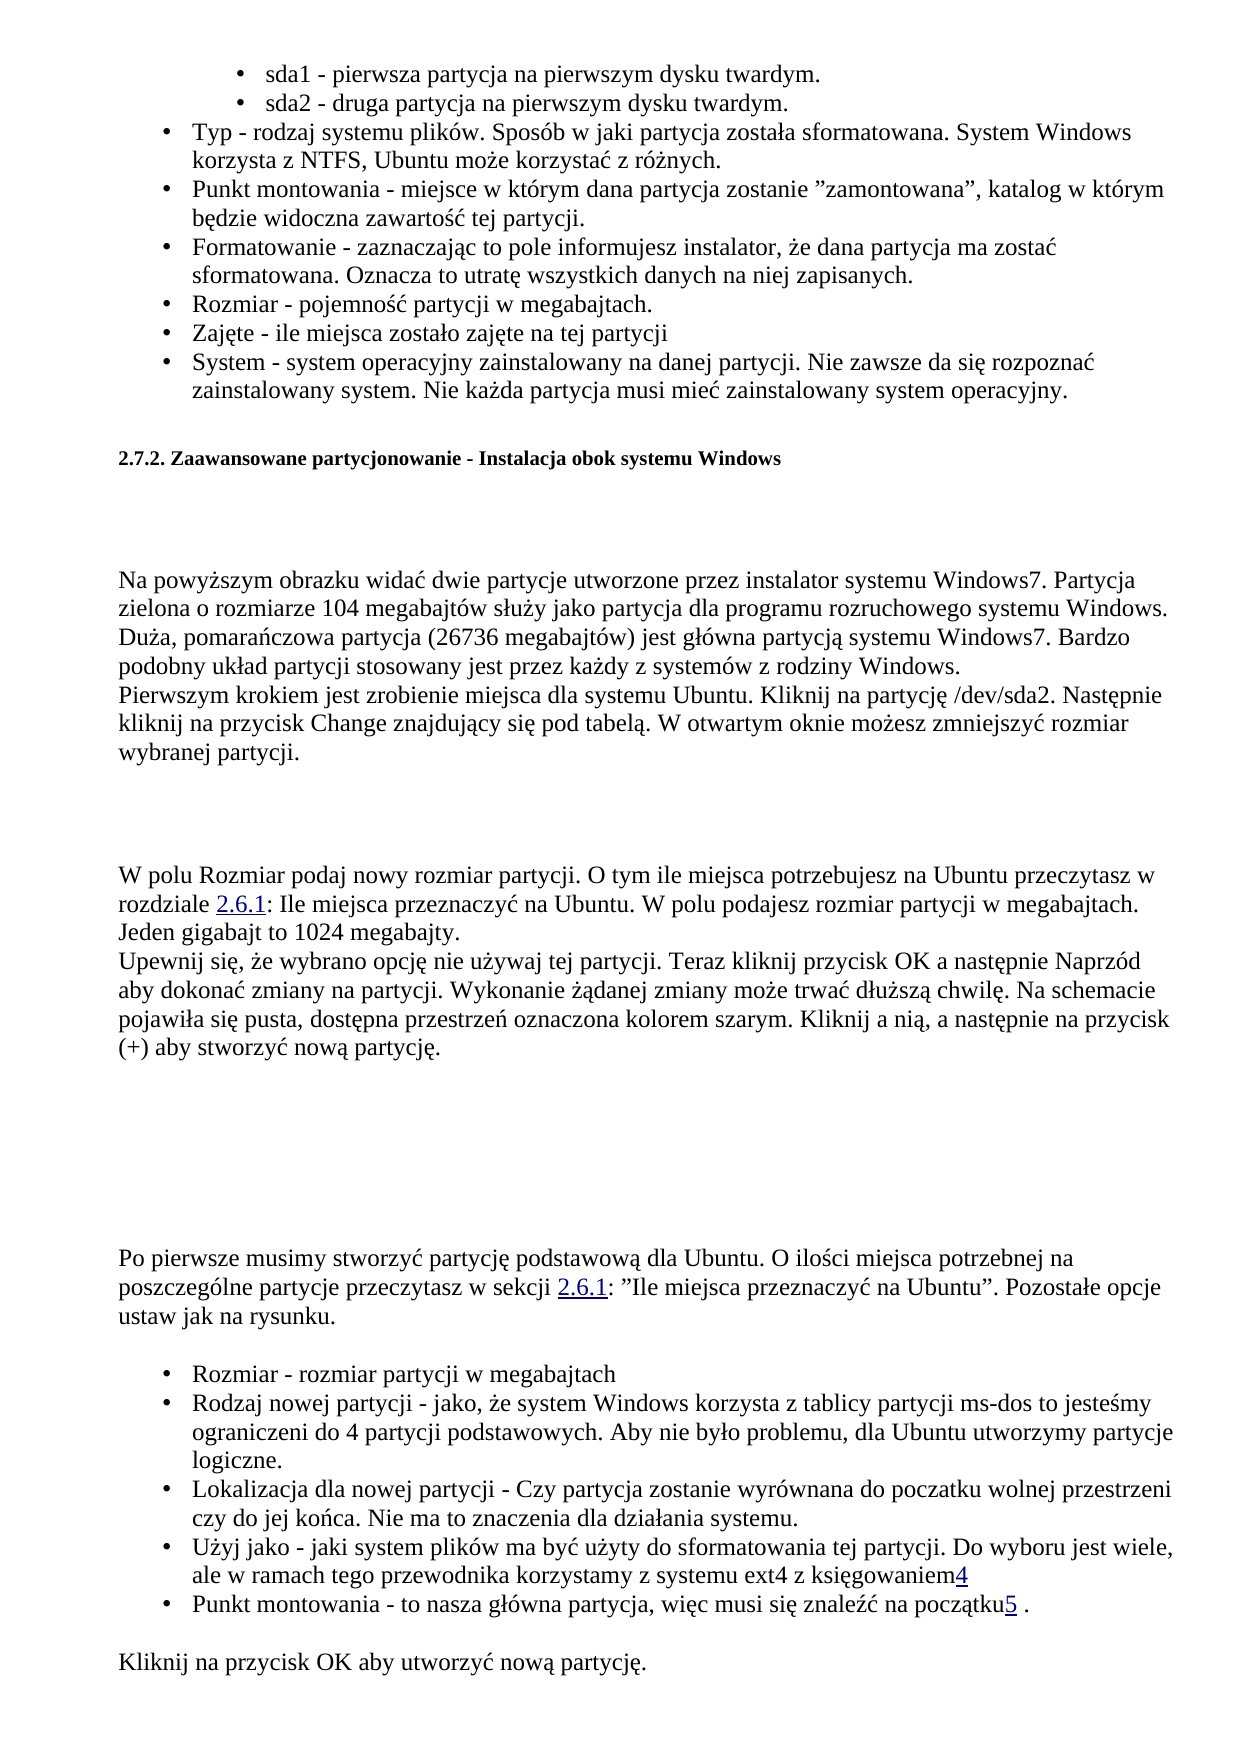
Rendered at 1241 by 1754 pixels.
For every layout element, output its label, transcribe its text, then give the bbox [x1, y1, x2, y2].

list Formatowanie - zaznaczając to pole informujesz instalator, że dana partycja ma zostać sformatowana. Oznacza to utratę wszystkich danych na niej zapisanych. [162, 232, 1181, 289]
subtitle 2.7.2. Zaawansowane partycjonowanie - Instalacja obok systemu Windows [118, 446, 1181, 470]
list Zajęte - ile miejsca zostało zajęte na tej partycji [162, 318, 1181, 347]
list Punkt montowania - miejsce w którym dana partycja zostanie ”zamontowana”, katalog w którym będzie widoczna zawartość tej partycji. [162, 174, 1181, 232]
list Lokalizacja dla nowej partycji - Czy partycja zostanie wyrównana do poczatku wolnej przestrzeni czy do jej końca. Nie ma to znaczenia dla działania systemu. [162, 1474, 1181, 1532]
list Rozmiar - pojemność partycji w megabajtach. [162, 289, 1181, 318]
list Punkt montowania - to nasza główna partycja, więc musi się znaleźć na początku5 . [162, 1589, 1181, 1618]
list Użyj jako - jaki system plików ma być użyty do sformatowania tej partycji. Do wyboru jest wiele, ale w ramach tego przewodnika korzystamy z systemu ext4 z księgowaniem4 [162, 1532, 1181, 1589]
list sda2 - druga partycja na pierwszym dysku twardym. [236, 88, 1181, 117]
list System - system operacyjny zainstalowany na danej partycji. Nie zawsze da się rozpoznać zainstalowany system. Nie każda partycja musi mieć zainstalowany system operacyjny. [162, 347, 1181, 404]
list Rozmiar - rozmiar partycji w megabajtach [162, 1359, 1181, 1388]
text Kliknij na przycisk OK aby utworzyć nową partycję. [118, 1647, 1181, 1676]
text Na powyższym obrazku widać dwie partycje utworzone przez instalator systemu Windows7. Partycja zielona o rozmiarze 104 megabajtów służy jako partycja dla programu rozruchowego systemu Windows. Duża, pomarańczowa partycja (26736 megabajtów) jest główna partycją systemu Windows7. Bardzo podobny układ partycji stosowany jest przez każdy z systemów z rodziny Windows. Pierwszym krokiem jest zrobienie miejsca dla systemu Ubuntu. Kliknij na partycję /dev/sda2. Następnie kliknij na przycisk Change znajdujący się pod tabelą. W otwartym oknie możesz zmniejszyć rozmiar wybranej partycji. [118, 565, 1181, 766]
text Po pierwsze musimy stworzyć partycję podstawową dla Ubuntu. O ilości miejsca potrzebnej na poszczególne partycje przeczytasz w sekcji 2.6.1: ”Ile miejsca przeznaczyć na Ubuntu”. Pozostałe opcje ustaw jak na rysunku. [118, 1243, 1181, 1330]
text W polu Rozmiar podaj nowy rozmiar partycji. O tym ile miejsca potrzebujesz na Ubuntu przeczytasz w rozdziale 2.6.1: Ile miejsca przeznaczyć na Ubuntu. W polu podajesz rozmiar partycji w megabajtach. Jeden gigabajt to 1024 megabajty. Upewnij się, że wybrano opcję nie używaj tej partycji. Teraz kliknij przycisk OK a następnie Naprzód aby dokonać zmiany na partycji. Wykonanie żądanej zmiany może trwać dłuższą chwilę. Na schemacie pojawiła się pusta, dostępna przestrzeń oznaczona kolorem szarym. Kliknij a nią, a następnie na przycisk (+) aby stworzyć nową partycję. [118, 860, 1181, 1061]
list Rodzaj nowej partycji - jako, że system Windows korzysta z tablicy partycji ms-dos to jesteśmy ograniczeni do 4 partycji podstawowych. Aby nie było problemu, dla Ubuntu utworzymy partycje logiczne. [162, 1388, 1181, 1474]
list Typ - rodzaj systemu plików. Sposób w jaki partycja została sformatowana. System Windows korzysta z NTFS, Ubuntu może korzystać z różnych. [162, 117, 1181, 174]
list sda1 - pierwsza partycja na pierwszym dysku twardym. [236, 59, 1181, 88]
